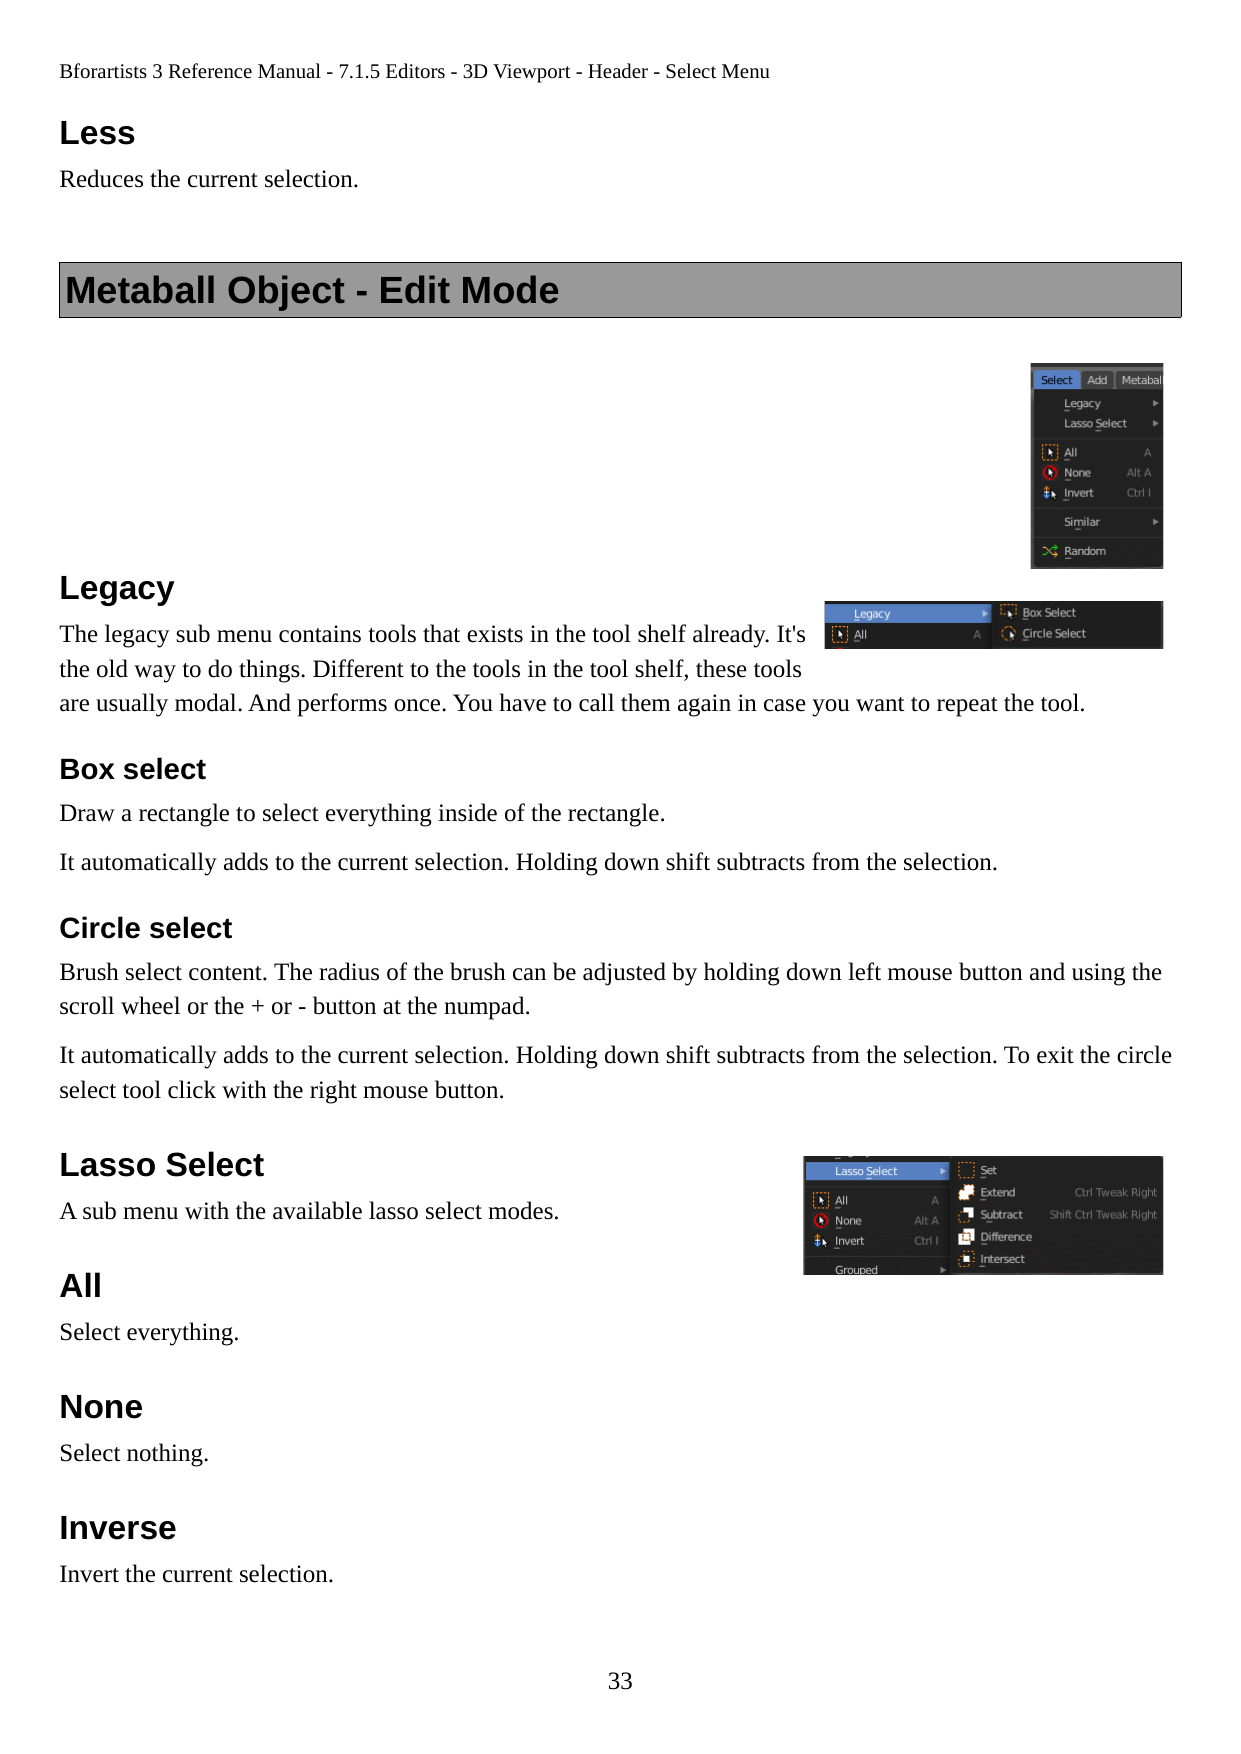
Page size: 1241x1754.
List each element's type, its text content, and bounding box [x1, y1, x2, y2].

text It automatically adds to the current selection. Holding down shift subtracts from the selection. [59, 847, 1181, 876]
text A sub menu with the available lasso select modes. [59, 1196, 803, 1225]
text Brush select content. The radius of the brush can be adjusted by holding down left mouse button and using the scroll wheel or the + or - button at the numpad. [59, 957, 1181, 1020]
subtitle Circle select [59, 911, 1181, 944]
text Select everything. [59, 1317, 1181, 1346]
table_header Metaball Object - Edit Mode [60, 263, 1181, 317]
text Select nothing. [59, 1438, 1181, 1467]
subtitle Legacy [59, 568, 1181, 607]
subtitle Box select [59, 752, 1181, 786]
subtitle None [59, 1387, 1181, 1426]
subtitle Inverse [59, 1508, 1181, 1547]
text Draw a rectangle to select everything inside of the rectangle. [59, 798, 1181, 827]
subtitle Lasso Select [59, 1145, 1181, 1183]
text It automatically adds to the current selection. Holding down shift subtracts from the selection. To exit the circle select tool click with the right mouse button. [59, 1041, 1181, 1104]
picture [803, 1156, 1164, 1275]
picture [824, 601, 1164, 649]
subtitle All [59, 1266, 1181, 1304]
picture [1030, 363, 1164, 569]
text Invert the current selection. [59, 1559, 1181, 1588]
text The legacy sub menu contains tools that exists in the tool shelf already. It's the old way to do things. Different to the tools in the tool shelf, these tools are usually modal. And performs once. You have to call them again in case you want to repeat the tool. [59, 619, 1181, 717]
subtitle Less [59, 113, 1181, 151]
text Reduces the current selection. [59, 164, 1181, 192]
